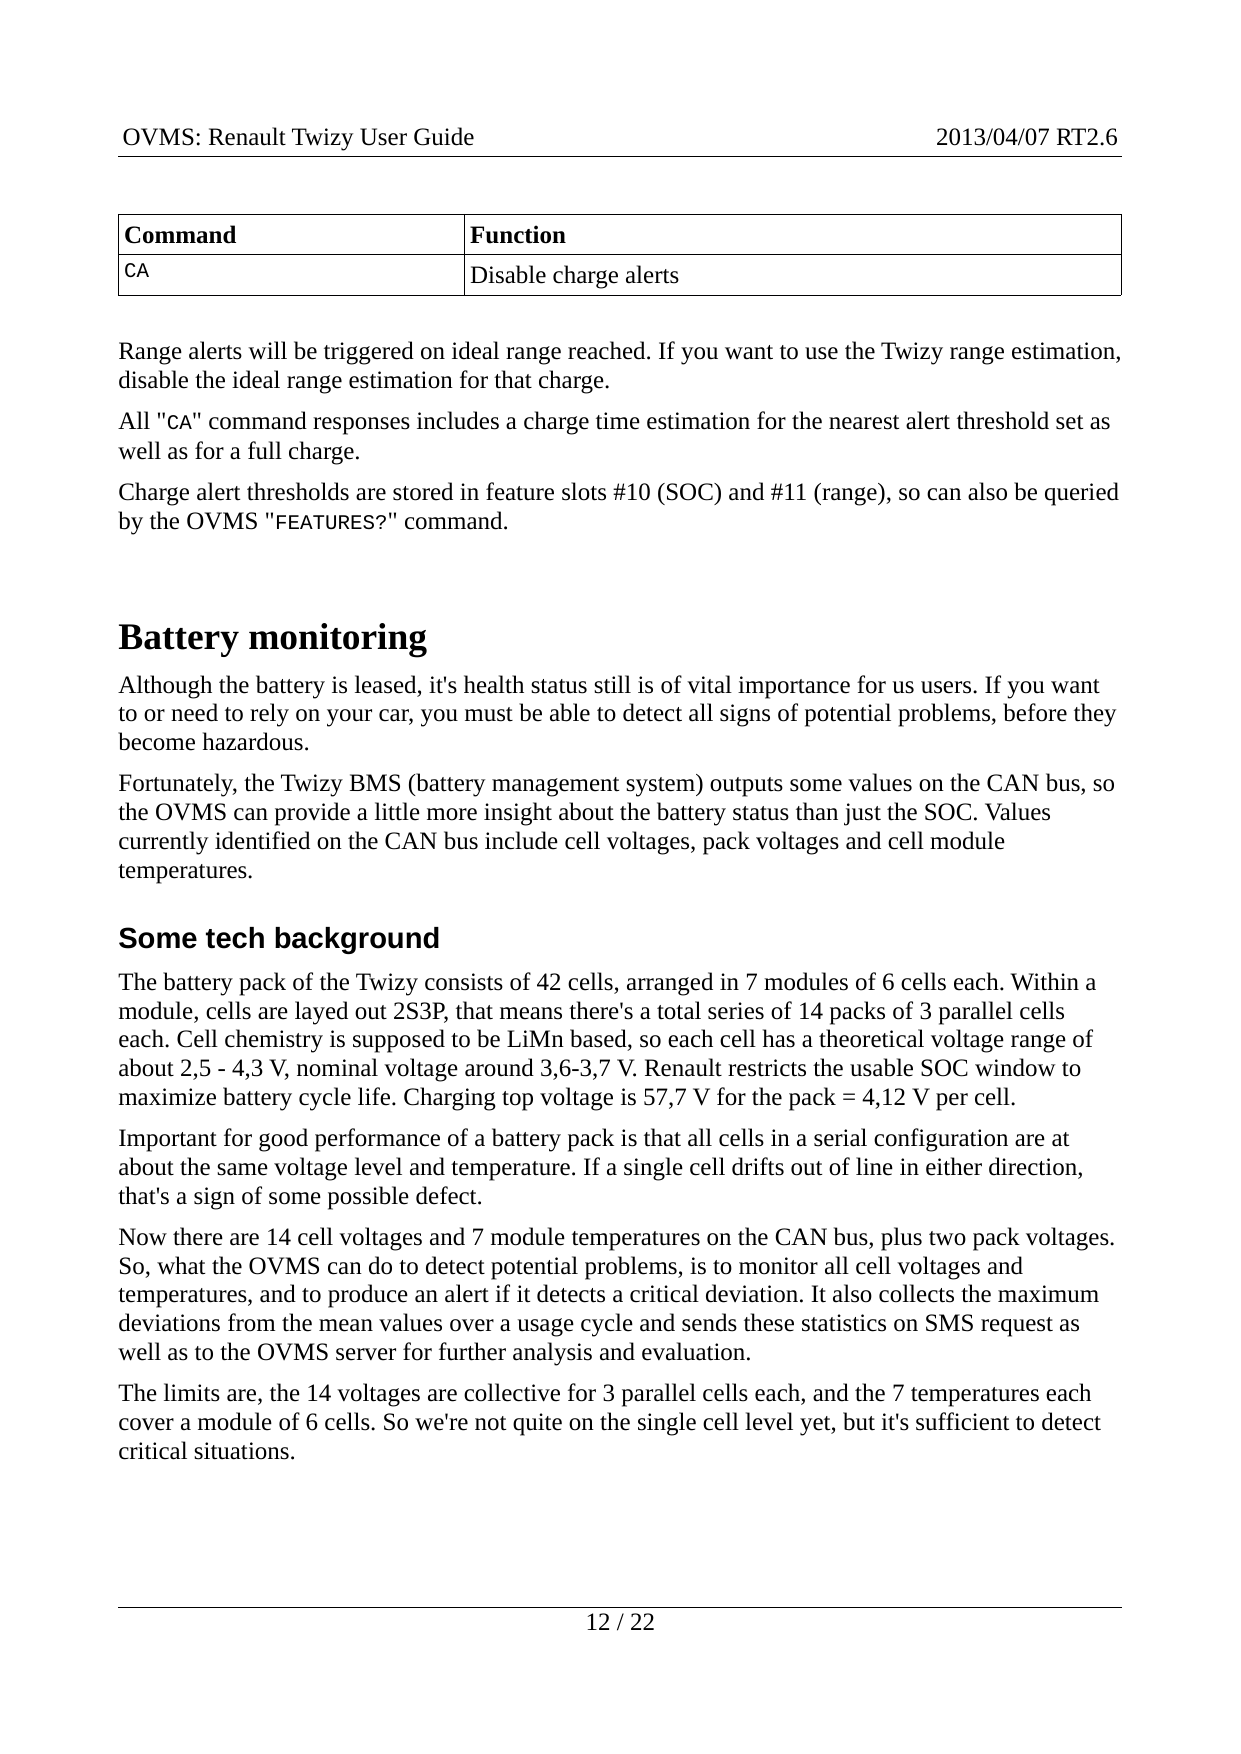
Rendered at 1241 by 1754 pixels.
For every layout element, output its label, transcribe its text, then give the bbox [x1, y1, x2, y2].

text The limits are, the 14 voltages are collective for 3 parallel cells each, and the 7 temperatures each cover a module of 6 cells. So we're not quite on the single cell level yet, but it's sufficient to detect critical situations. [118, 1378, 1122, 1464]
text Now there are 14 cell voltages and 7 module temperatures on the CAN bus, plus two pack voltages. So, what the OVMS can do to detect potential problems, is to monitor all cell voltages and temperatures, and to produce an alert if it detects a critical deviation. It also collects the maximum deviations from the mean values over a usage cycle and sends these statistics on SMS request as well as to the OVMS server for further analysis and evaluation. [118, 1222, 1122, 1366]
text The battery pack of the Twizy consists of 42 cells, arranged in 7 modules of 6 cells each. Within a module, cells are layed out 2S3P, that means there's a total series of 14 packs of 3 parallel cells each. Cell chemistry is supposed to be LiMn based, so each cell has a theoretical voltage range of about 2,5 - 4,3 V, nominal voltage around 3,6-3,7 V. Renault restricts the usable SOC window to maximize battery cycle life. Charging top voltage is 57,7 V for the pack = 4,12 V per cell. [118, 967, 1122, 1111]
table_cell Disable charge alerts [465, 255, 1121, 295]
text All "CA" command responses includes a charge time estimation for the nearest alert threshold set as well as for a full charge. [118, 406, 1122, 464]
text Charge alert thresholds are stored in feature slots #10 (SOC) and #11 (range), so can also be queried by the OVMS "FEATURES?" command. [118, 477, 1122, 535]
table_header Command [119, 215, 464, 254]
table_header Function [465, 215, 1121, 254]
text Important for good performance of a battery pack is that all cells in a serial configuration are at about the same voltage level and temperature. If a single cell drifts out of line in either direction, that's a sign of some possible defect. [118, 1123, 1122, 1209]
subtitle Battery monitoring [118, 614, 1122, 657]
text Range alerts will be triggered on ideal range reached. If you want to use the Twizy range estimation, disable the ideal range estimation for that charge. [118, 336, 1122, 394]
text Although the battery is leased, it's health status still is of vital importance for us users. If you want to or need to rely on your car, you must be able to detect all signs of potential problems, before they become hazardous. [118, 670, 1122, 756]
table_cell CA [119, 255, 464, 295]
subtitle Some tech background [118, 921, 1122, 954]
text Fortunately, the Twizy BMS (battery management system) outputs some values on the CAN bus, so the OVMS can provide a little more insight about the battery status than just the SOC. Values currently identified on the CAN bus include cell voltages, pack voltages and cell module temperatures. [118, 768, 1122, 883]
